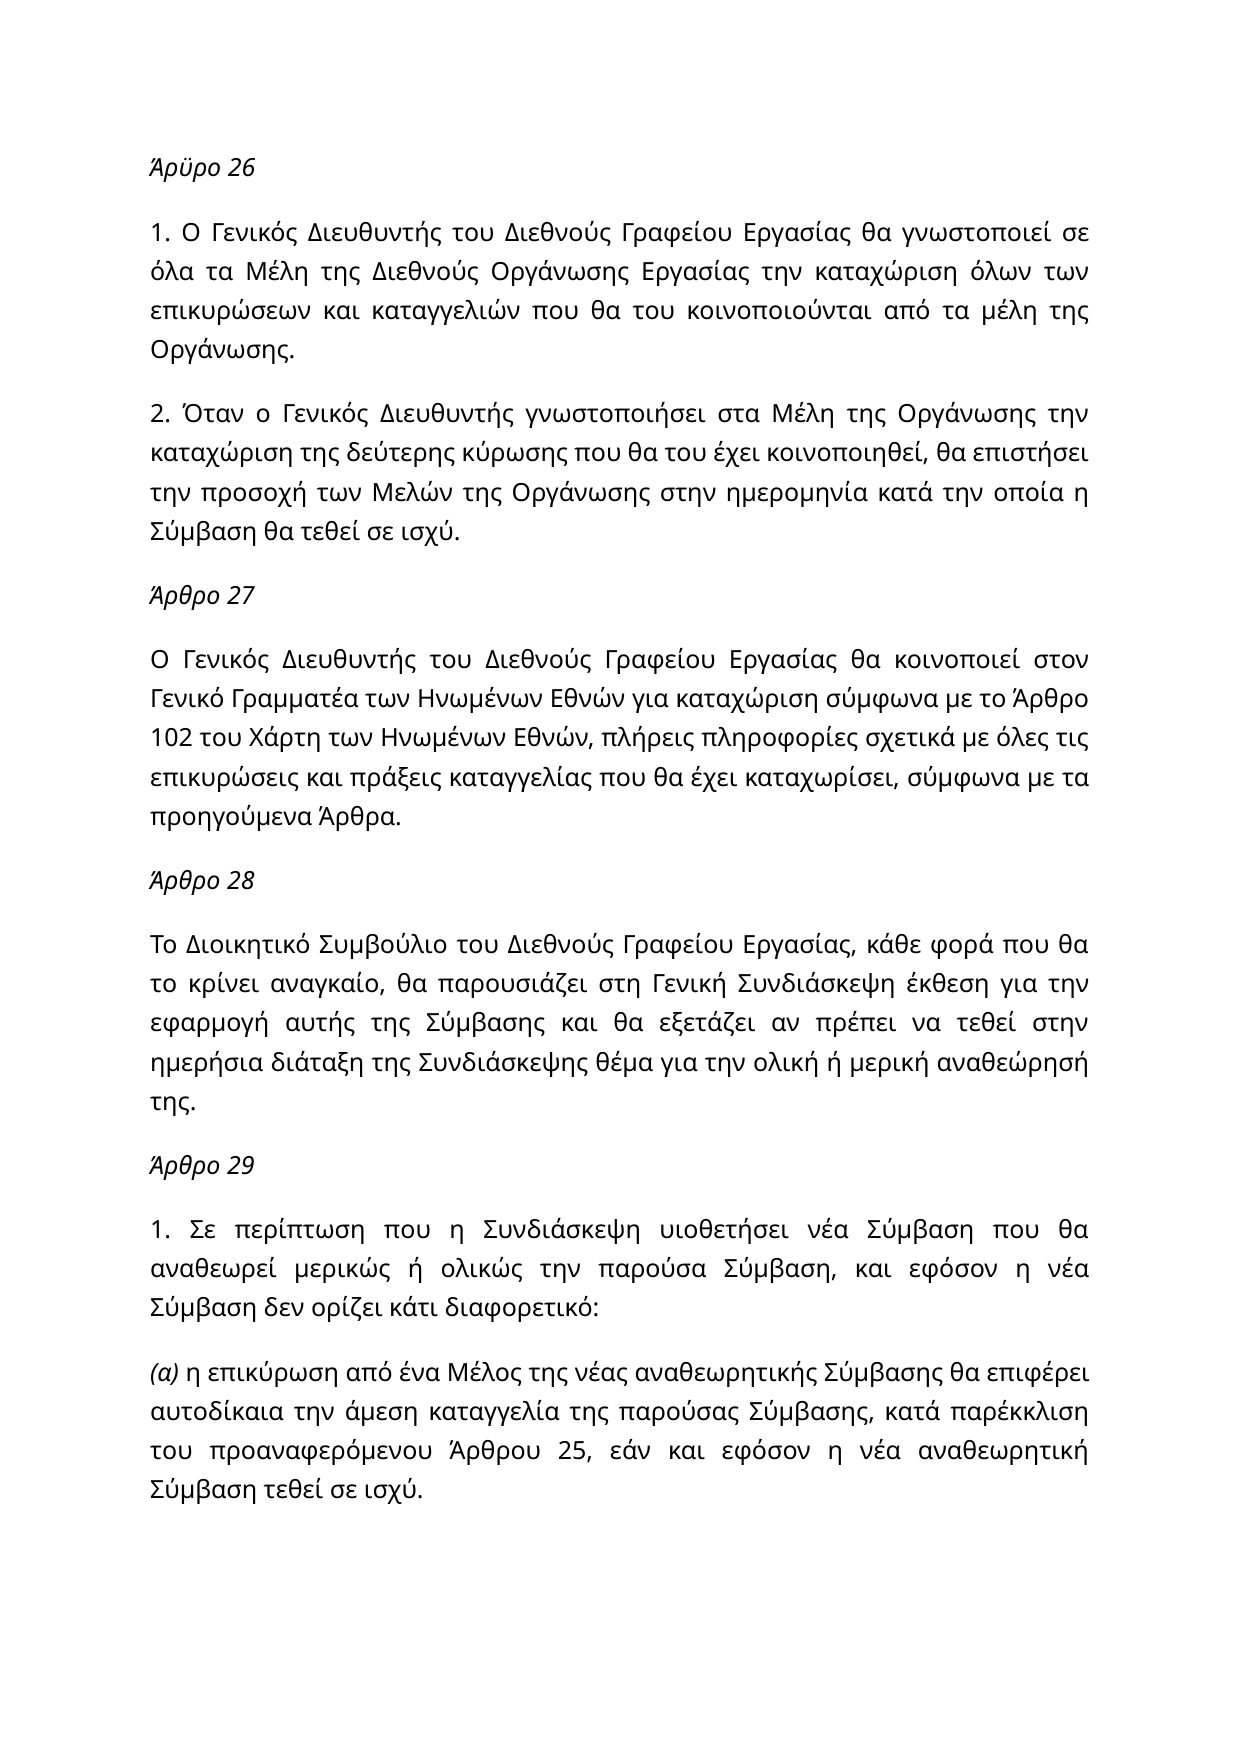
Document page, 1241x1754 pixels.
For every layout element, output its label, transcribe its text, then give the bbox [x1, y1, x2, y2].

text Ο Γενικός Διευθυντής του Διεθνούς Γραφείου Εργασίας θα κοινοποιεί στον Γενικό Γραμματέα των Ηνωμένων Εθνών για καταχώριση σύμφωνα με το Άρθρο 102 του Χάρτη των Ηνωμένων Εθνών, πλήρεις πληροφορίες σχετικά με όλες τις επικυρώσεις και πράξεις καταγγελίας που θα έχει καταχωρίσει, σύμφωνα με τα προηγούμενα Άρθρα. [150, 642, 1090, 832]
text 1. Ο Γενικός Διευθυντής του Διεθνούς Γραφείου Εργασίας θα γνωστοποιεί σε όλα τα Μέλη της Διεθνούς Οργάνωσης Εργασίας την καταχώριση όλων των επικυρώσεων και καταγγελιών που θα του κοινοποιούνται από τα μέλη της Οργάνωσης. [150, 214, 1090, 366]
text Άρθρο 29 [150, 1147, 1090, 1182]
text (α) η επικύρωση από ένα Μέλος της νέας αναθεωρητικής Σύμβασης θα επιφέρει αυτοδίκαια την άμεση καταγγελία της παρούσας Σύμβασης, κατά παρέκκλιση του προαναφερόμενου Άρθρου 25, εάν και εφόσον η νέα αναθεωρητική Σύμβαση τεθεί σε ισχύ. [150, 1354, 1090, 1506]
text 2. Όταν ο Γενικός Διευθυντής γνωστοποιήσει στα Μέλη της Οργάνωσης την καταχώριση της δεύτερης κύρωσης που θα του έχει κοινοποιηθεί, θα επιστήσει την προσοχή των Μελών της Οργάνωσης στην ημερομηνία κατά την οποία η Σύμβαση θα τεθεί σε ισχύ. [150, 396, 1090, 547]
text 1. Σε περίπτωση που η Συνδιάσκεψη υιοθετήσει νέα Σύμβαση που θα αναθεωρεί μερικώς ή ολικώς την παρούσα Σύμβαση, και εφόσον η νέα Σύμβαση δεν ορίζει κάτι διαφορετικό: [150, 1212, 1090, 1324]
text Άρϋρο 26 [150, 150, 1090, 184]
text Το Διοικητικό Συμβούλιο του Διεθνούς Γραφείου Εργασίας, κάθε φορά που θα το κρίνει αναγκαίο, θα παρουσιάζει στη Γενική Συνδιάσκεψη έκθεση για την εφαρμογή αυτής της Σύμβασης και θα εξετάζει αν πρέπει να τεθεί στην ημερήσια διάταξη της Συνδιάσκεψης θέμα για την ολική ή μερική αναθεώρησή της. [150, 927, 1090, 1117]
text Άρθρο 27 [150, 577, 1090, 612]
text Άρθρο 28 [150, 862, 1090, 897]
